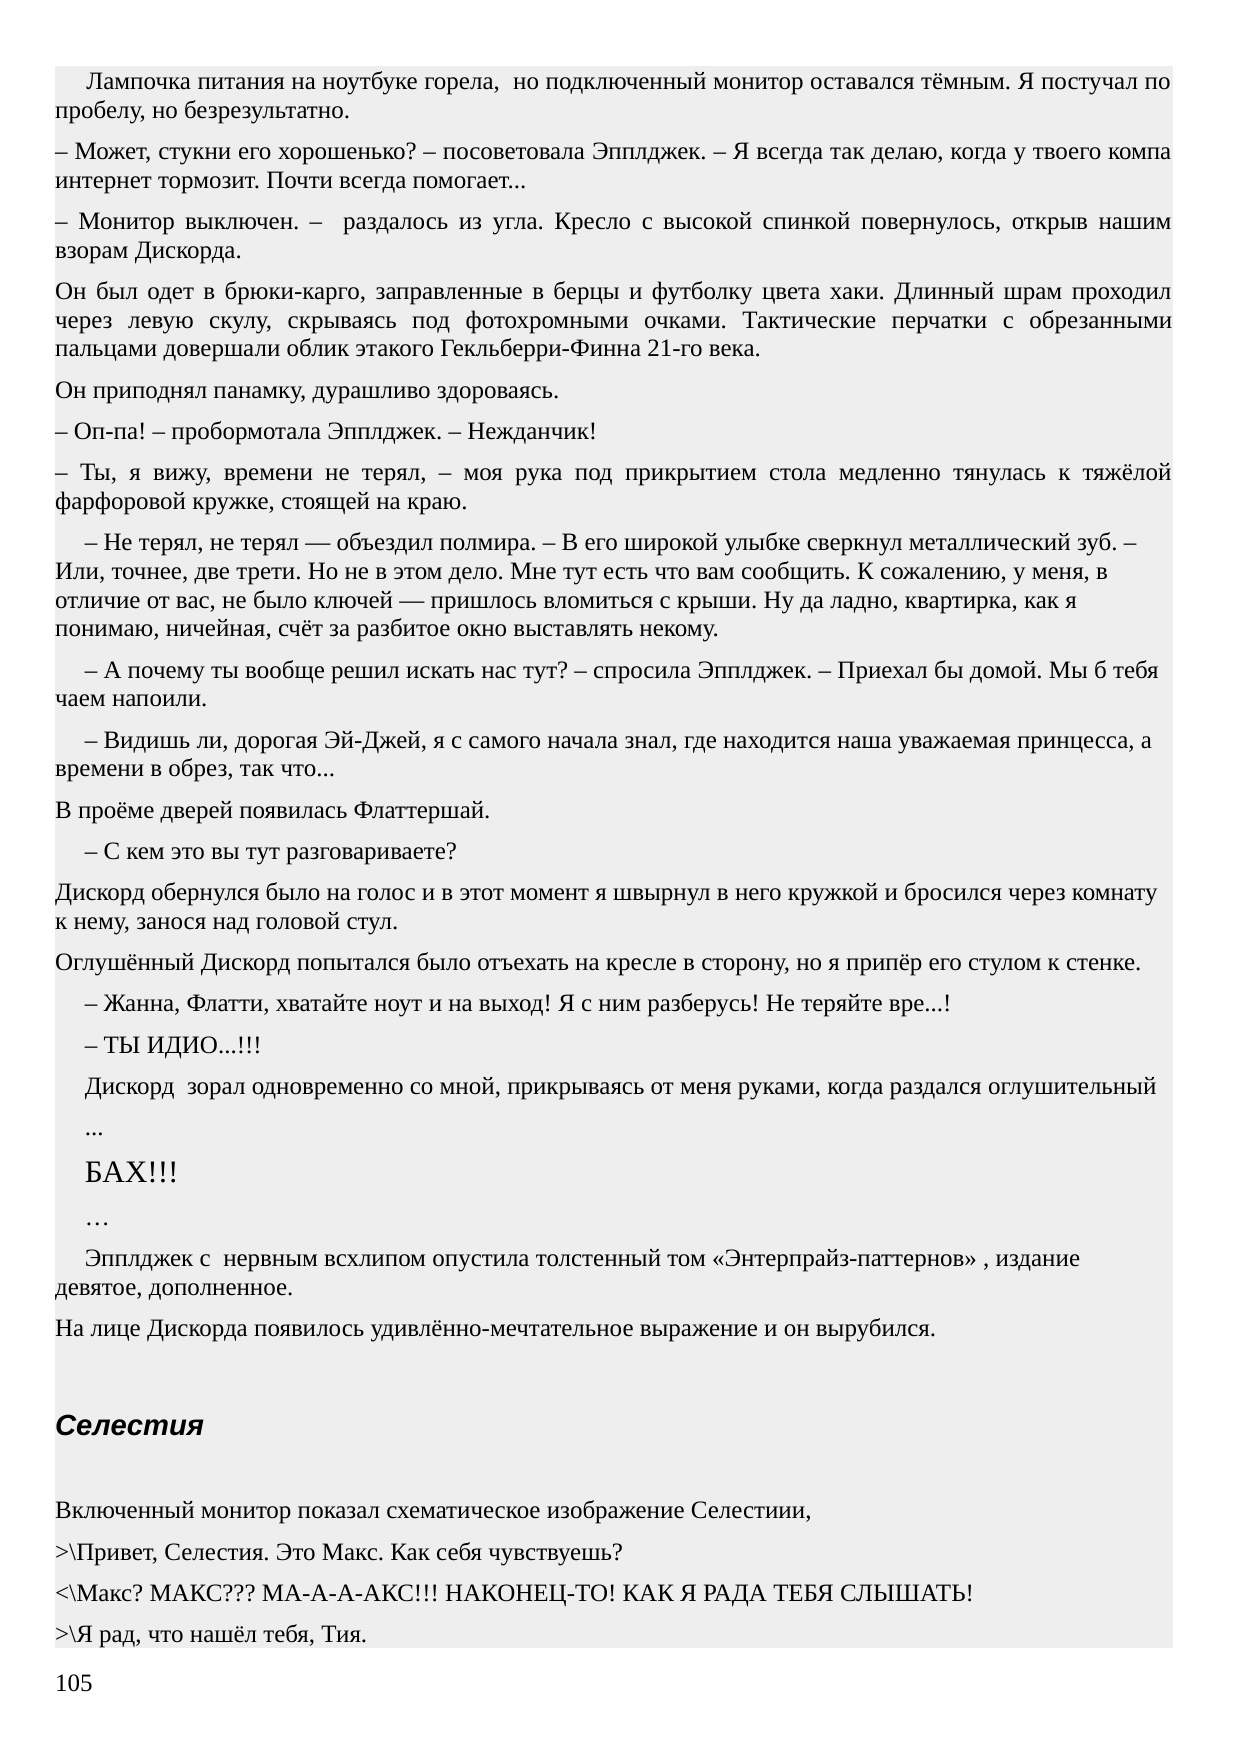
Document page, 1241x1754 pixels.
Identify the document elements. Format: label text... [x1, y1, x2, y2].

text – Не терял, не терял — объездил полмира. – В его широкой улыбке сверкнул металлический зуб. – Или, точнее, две трети. Но не в этом дело. Мне тут есть что вам сообщить. К сожалению, у меня, в отличие от вас, не было ключей — пришлось вломиться с крыши. Ну да ладно, квартирка, как я понимаю, ничейная, счёт за разбитое окно выставлять некому. [55, 527, 1173, 642]
text – Жанна, Флатти, хватайте ноут и на выход! Я с ним разберусь! Не теряйте вре...! [55, 988, 1173, 1017]
text – С кем это вы тут разговариваете? [55, 836, 1173, 865]
text – ТЫ ИДИО...!!! [55, 1030, 1173, 1058]
list Дискорд обернулся было на голос и в этот момент я швырнул в него кружкой и бросился через комнату к нему, занося над головой стул. [55, 877, 1173, 935]
text ... [55, 1112, 1173, 1141]
text Он был одет в брюки-карго, заправленные в берцы и футболку цвета хаки. Длинный шрам проходил через левую скулу, скрываясь под фотохромными очками. Тактические перчатки с обрезанными пальцами довершали облик этакого Гекльберри-Финна 21-го века. [55, 276, 1173, 362]
subtitle Селестия [55, 1408, 1173, 1442]
text Он приподнял панамку, дурашливо здороваясь. [55, 375, 1173, 403]
text – Оп-па! – пробормотала Эпплджек. – Нежданчик! [55, 416, 1173, 445]
text >\Привет, Селестия. Это Макс. Как себя чувствуешь? [55, 1537, 1173, 1566]
text Лампочка питания на ноутбуке горела, но подключенный монитор оставался тёмным. Я постучал по пробелу, но безрезультатно. [55, 66, 1173, 123]
text БАХ!!! [55, 1153, 1173, 1189]
text – Может, стукни его хорошенько? – посоветовала Эпплджек. – Я всегда так делаю, когда у твоего компа интернет тормозит. Почти всегда помогает... [55, 136, 1173, 193]
text Эпплджек с нервным всхлипом опустила толстенный том «Энтерпрайз-паттернов» , издание девятое, дополненное. [55, 1243, 1173, 1301]
text <\Макс? МАКС??? МА-А-А-АКС!!! НАКОНЕЦ-ТО! КАК Я РАДА ТЕБЯ СЛЫШАТЬ! [55, 1578, 1173, 1607]
text На лице Дискорда появилось удивлённо-мечтательное выражение и он вырубился. [55, 1313, 1173, 1342]
text – Видишь ли, дорогая Эй-Джей, я с самого начала знал, где находится наша уважаемая принцесса, а времени в обрез, так что... [55, 725, 1173, 782]
text – А почему ты вообще решил искать нас тут? – спросила Эпплджек. – Приехал бы домой. Мы б тебя чаем напоили. [55, 655, 1173, 712]
text … [55, 1202, 1173, 1231]
text – Ты, я вижу, времени не терял, – моя рука под прикрытием стола медленно тянулась к тяжёлой фарфоровой кружке, стоящей на краю. [55, 457, 1173, 515]
text Включенный монитор показал схематическое изображение Селестиии, [55, 1496, 1173, 1524]
text Оглушённый Дискорд попытался было отъехать на кресле в сторону, но я припёр его стулом к стенке. [55, 947, 1173, 976]
text – Монитор выключен. – раздалось из угла. Кресло с высокой спинкой повернулось, открыв нашим взорам Дискорда. [55, 206, 1173, 263]
text В проёме дверей появилась Флаттершай. [55, 795, 1173, 823]
text Дискорд зорал одновременно со мной, прикрываясь от меня руками, когда раздался оглушительный [55, 1071, 1173, 1100]
text >\Я рад, что нашёл тебя, Тия. [55, 1619, 1173, 1648]
